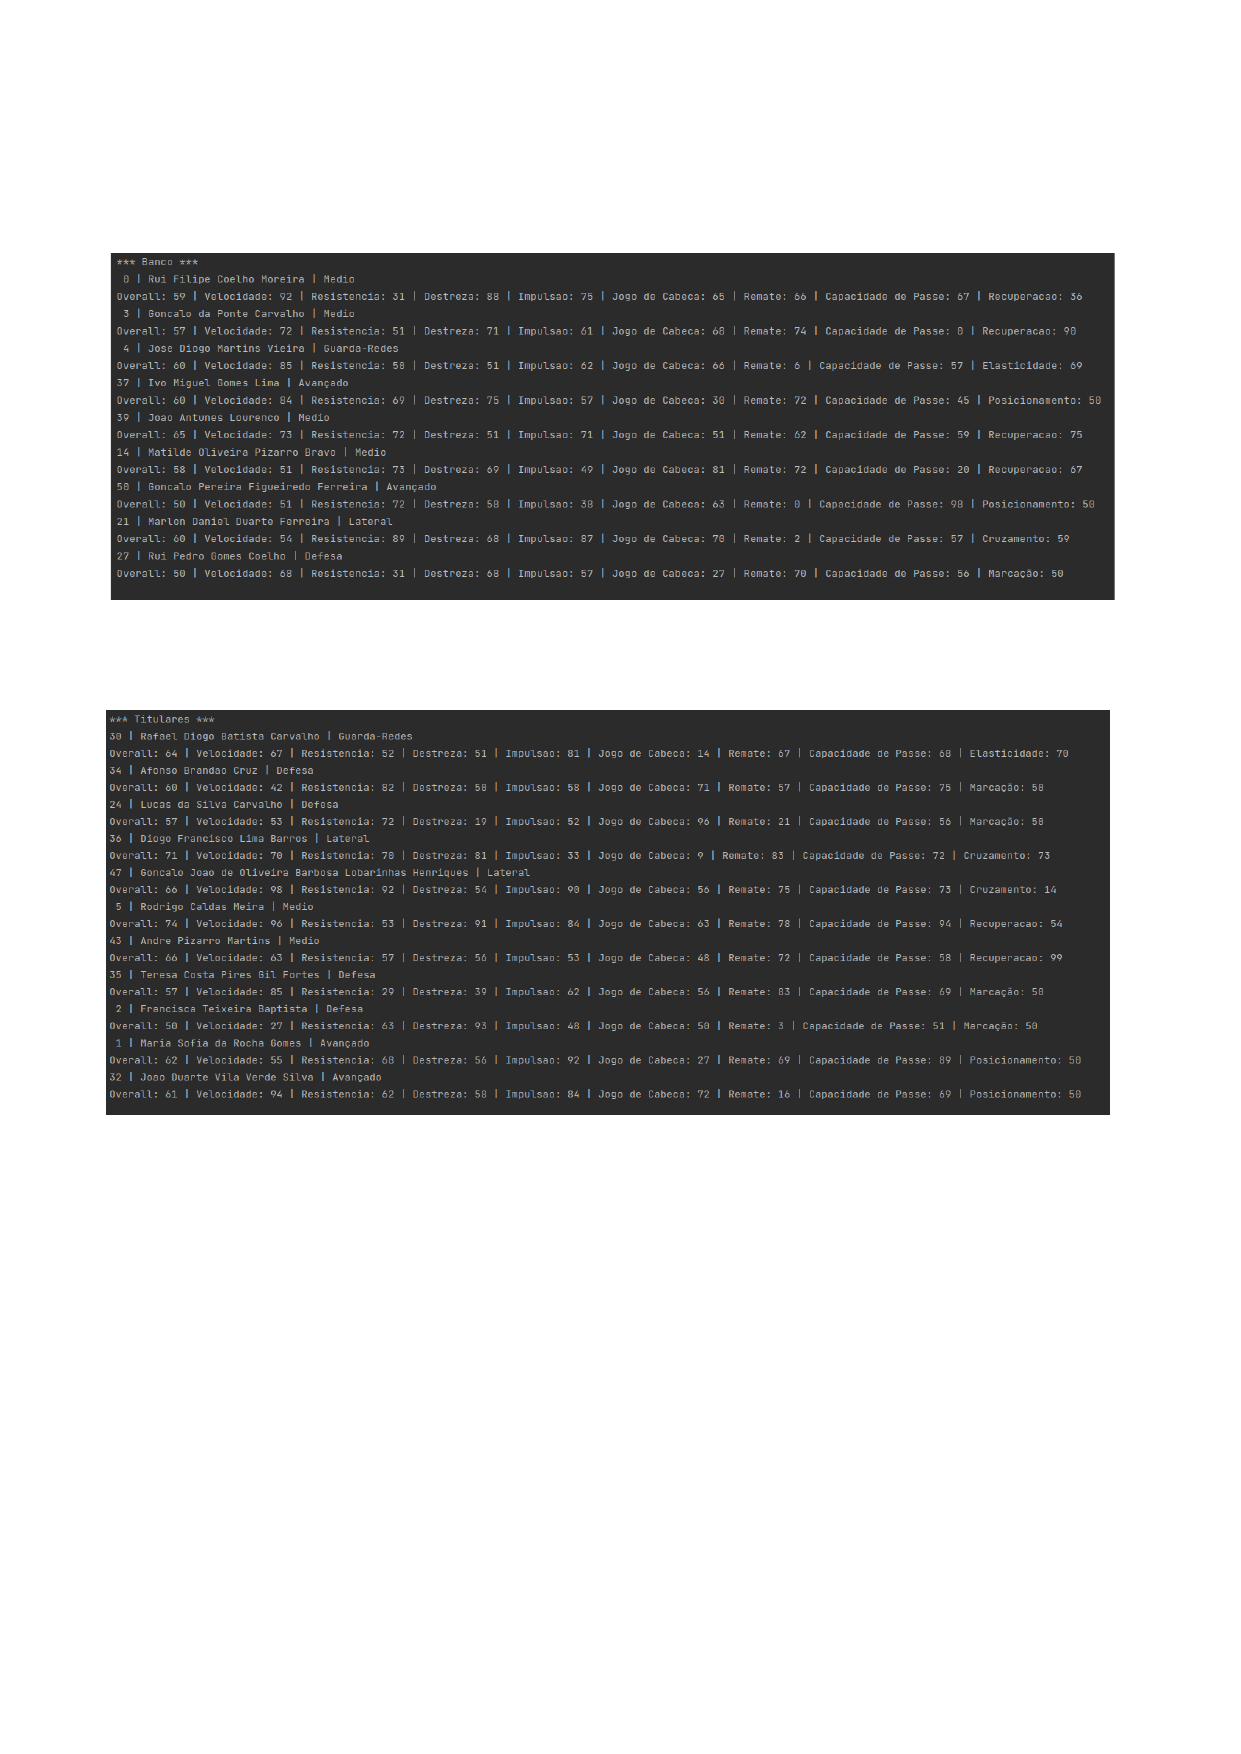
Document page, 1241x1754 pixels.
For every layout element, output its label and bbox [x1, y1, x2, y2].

picture [110, 253, 1115, 600]
picture [106, 710, 1110, 1115]
